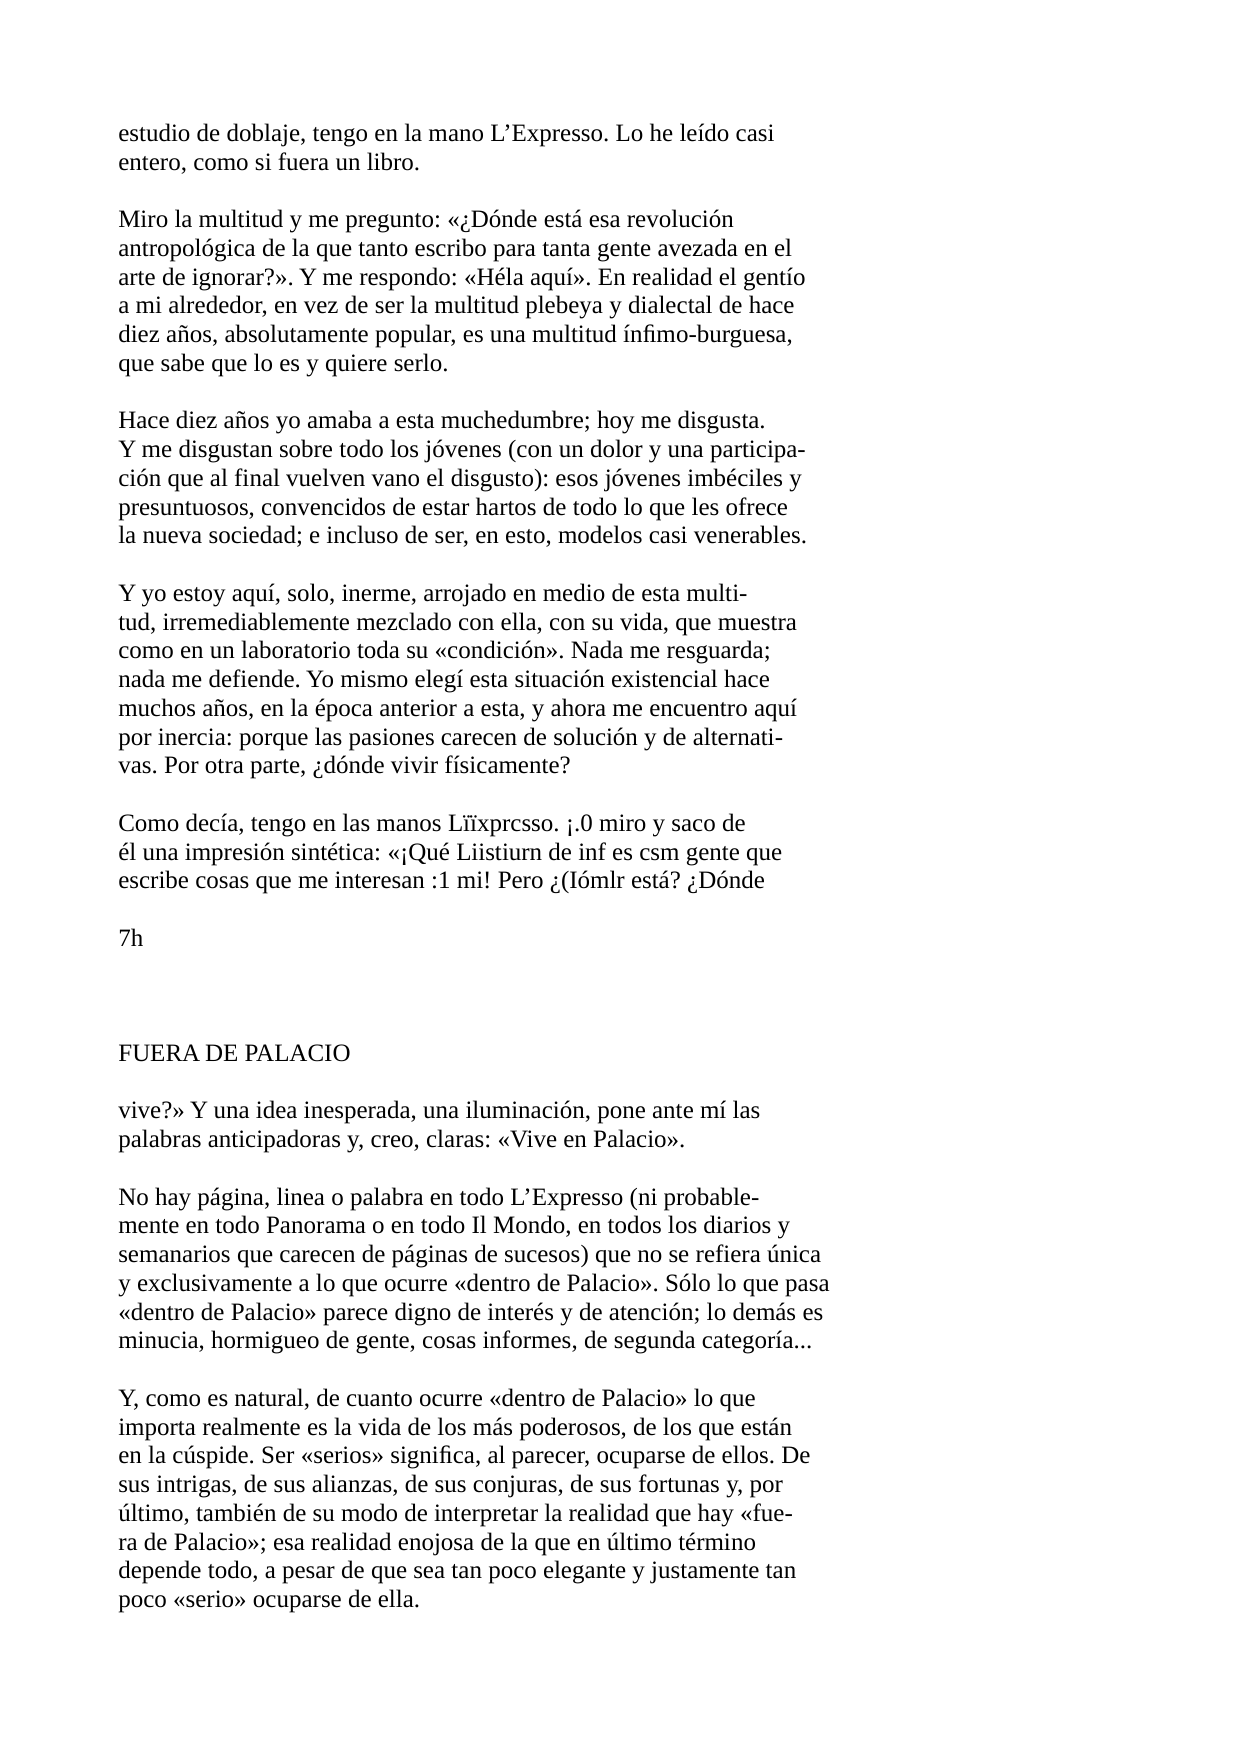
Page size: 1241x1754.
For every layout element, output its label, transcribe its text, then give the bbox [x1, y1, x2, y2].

text semanarios que carecen de páginas de sucesos) que no se refiera única [118, 1239, 1122, 1268]
text a mi alrededor, en vez de ser la multitud plebeya y dialectal de hace [118, 291, 1122, 319]
text por inercia: porque las pasiones carecen de solución y de alternati- [118, 722, 1122, 751]
text como en un laboratorio toda su «condición». Nada me resguarda; [118, 636, 1122, 664]
text Hace diez años yo amaba a esta muchedumbre; hoy me disgusta. [118, 406, 1122, 434]
text Y, como es natural, de cuanto ocurre «dentro de Palacio» lo que [118, 1383, 1122, 1412]
text tud, irremediablemente mezclado con ella, con su vida, que muestra [118, 607, 1122, 636]
text escribe cosas que me interesan :1 mi! Pero ¿(Iómlr está? ¿Dónde [118, 866, 1122, 894]
text minucia, hormigueo de gente, cosas informes, de segunda categoría... [118, 1326, 1122, 1354]
text estudio de doblaje, tengo en la mano L’Expresso. Lo he leído casi [118, 118, 1122, 147]
text muchos años, en la época anterior a esta, y ahora me encuentro aquí [118, 693, 1122, 722]
text vive?» Y una idea inesperada, una iluminación, pone ante mí las [118, 1096, 1122, 1124]
text Y me disgustan sobre todo los jóvenes (con un dolor y una participa- [118, 434, 1122, 463]
text Como decía, tengo en las manos Lïïxprcsso. ¡.0 miro y saco de [118, 808, 1122, 837]
text sus intrigas, de sus alianzas, de sus conjuras, de sus fortunas y, por [118, 1469, 1122, 1498]
text No hay página, linea o palabra en todo L’Expresso (ni probable- [118, 1182, 1122, 1211]
text importa realmente es la vida de los más poderosos, de los que están [118, 1412, 1122, 1441]
text mente en todo Panorama o en todo Il Mondo, en todos los diarios y [118, 1211, 1122, 1239]
text antropológica de la que tanto escribo para tanta gente avezada en el [118, 233, 1122, 262]
text presuntuosos, convencidos de estar hartos de todo lo que les ofrece [118, 492, 1122, 521]
text «dentro de Palacio» parece digno de interés y de atención; lo demás es [118, 1297, 1122, 1326]
text en la cúspide. Ser «serios» signiﬁca, al parecer, ocuparse de ellos. De [118, 1441, 1122, 1469]
text poco «serio» ocuparse de ella. [118, 1584, 1122, 1613]
text ra de Palacio»; esa realidad enojosa de la que en último término [118, 1527, 1122, 1556]
text entero, como si fuera un libro. [118, 147, 1122, 176]
text diez años, absolutamente popular, es una multitud ínﬁmo-burguesa, [118, 319, 1122, 348]
text FUERA DE PALACIO [118, 1038, 1122, 1067]
text y exclusivamente a lo que ocurre «dentro de Palacio». Sólo lo que pasa [118, 1268, 1122, 1297]
text ción que al final vuelven vano el disgusto): esos jóvenes imbéciles y [118, 463, 1122, 492]
text depende todo, a pesar de que sea tan poco elegante y justamente tan [118, 1556, 1122, 1584]
text la nueva sociedad; e incluso de ser, en esto, modelos casi venerables. [118, 521, 1122, 549]
text nada me defiende. Yo mismo elegí esta situación existencial hace [118, 664, 1122, 693]
text último, también de su modo de interpretar la realidad que hay «fue- [118, 1498, 1122, 1527]
text que sabe que lo es y quiere serlo. [118, 348, 1122, 377]
text palabras anticipadoras y, creo, claras: «Vive en Palacio». [118, 1124, 1122, 1153]
text 7h [118, 923, 1122, 952]
text él una impresión sintética: «¡Qué Liistiurn de inf es csm gente que [118, 837, 1122, 866]
text Y yo estoy aquí, solo, inerme, arrojado en medio de esta multi- [118, 578, 1122, 607]
text Miro la multitud y me pregunto: «¿Dónde está esa revolución [118, 204, 1122, 233]
text arte de ignorar?». Y me respondo: «Héla aquí». En realidad el gentío [118, 262, 1122, 291]
text vas. Por otra parte, ¿dónde vivir físicamente? [118, 751, 1122, 779]
